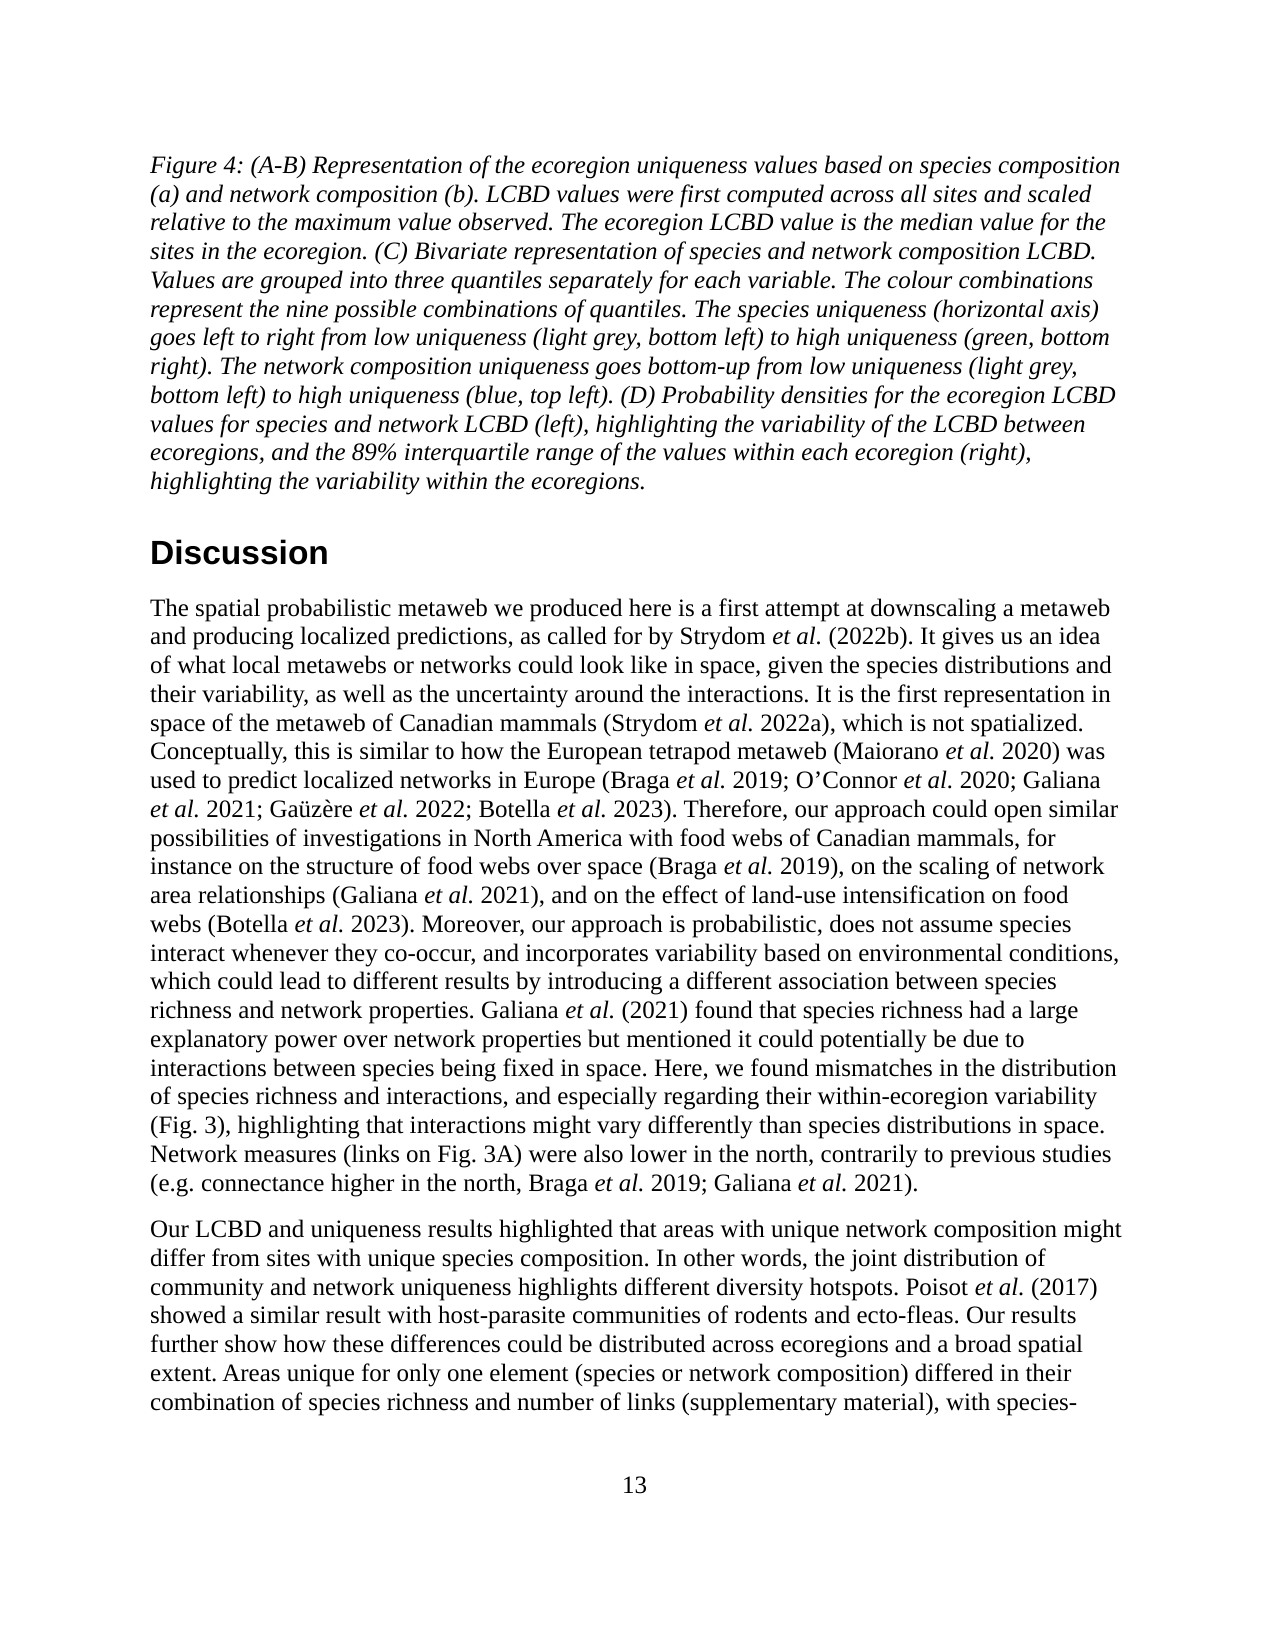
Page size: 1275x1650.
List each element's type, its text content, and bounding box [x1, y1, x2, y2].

subtitle Discussion [150, 532, 1125, 571]
text Figure 4: (A-B) Representation of the ecoregion uniqueness values based on species composition (a) and network composition (b). LCBD values were first computed across all sites and scaled relative to the maximum value observed. The ecoregion LCBD value is the median value for the sites in the ecoregion. (C) Bivariate representation of species and network composition LCBD. Values are grouped into three quantiles separately for each variable. The colour combinations represent the nine possible combinations of quantiles. The species uniqueness (horizontal axis) goes left to right from low uniqueness (light grey, bottom left) to high uniqueness (green, bottom right). The network composition uniqueness goes bottom-up from low uniqueness (light grey, bottom left) to high uniqueness (blue, top left). (D) Probability densities for the ecoregion LCBD values for species and network LCBD (left), highlighting the variability of the LCBD between ecoregions, and the 89% interquartile range of the values within each ecoregion (right), highlighting the variability within the ecoregions. [150, 150, 1125, 495]
text Our LCBD and uniqueness results highlighted that areas with unique network composition might differ from sites with unique species composition. In other words, the joint distribution of community and network uniqueness highlights different diversity hotspots. Poisot et al. (2017) showed a similar result with host-parasite communities of rodents and ecto-fleas. Our results further show how these differences could be distributed across ecoregions and a broad spatial extent. Areas unique for only one element (species or network composition) differed in their combination of species richness and number of links (supplementary material), with species- [150, 1214, 1125, 1416]
text The spatial probabilistic metaweb we produced here is a first attempt at downscaling a metaweb and producing localized predictions, as called for by Strydom et al. (2022b). It gives us an idea of what local metawebs or networks could look like in space, given the species distributions and their variability, as well as the uncertainty around the interactions. It is the first representation in space of the metaweb of Canadian mammals (Strydom et al. 2022a), which is not spatialized. Conceptually, this is similar to how the European tetrapod metaweb (Maiorano et al. 2020) was used to predict localized networks in Europe (Braga et al. 2019; O’Connor et al. 2020; Galiana et al. 2021; Gaüzère et al. 2022; Botella et al. 2023). Therefore, our approach could open similar possibilities of investigations in North America with food webs of Canadian mammals, for instance on the structure of food webs over space (Braga et al. 2019), on the scaling of network area relationships (Galiana et al. 2021), and on the effect of land-use intensification on food webs (Botella et al. 2023). Moreover, our approach is probabilistic, does not assume species interact whenever they co-occur, and incorporates variability based on environmental conditions, which could lead to different results by introducing a different association between species richness and network properties. Galiana et al. (2021) found that species richness had a large explanatory power over network properties but mentioned it could potentially be due to interactions between species being fixed in space. Here, we found mismatches in the distribution of species richness and interactions, and especially regarding their within-ecoregion variability (Fig. 3), highlighting that interactions might vary differently than species distributions in space. Network measures (links on Fig. 3A) were also lower in the north, contrarily to previous studies (e.g. connectance higher in the north, Braga et al. 2019; Galiana et al. 2021). [150, 593, 1125, 1196]
